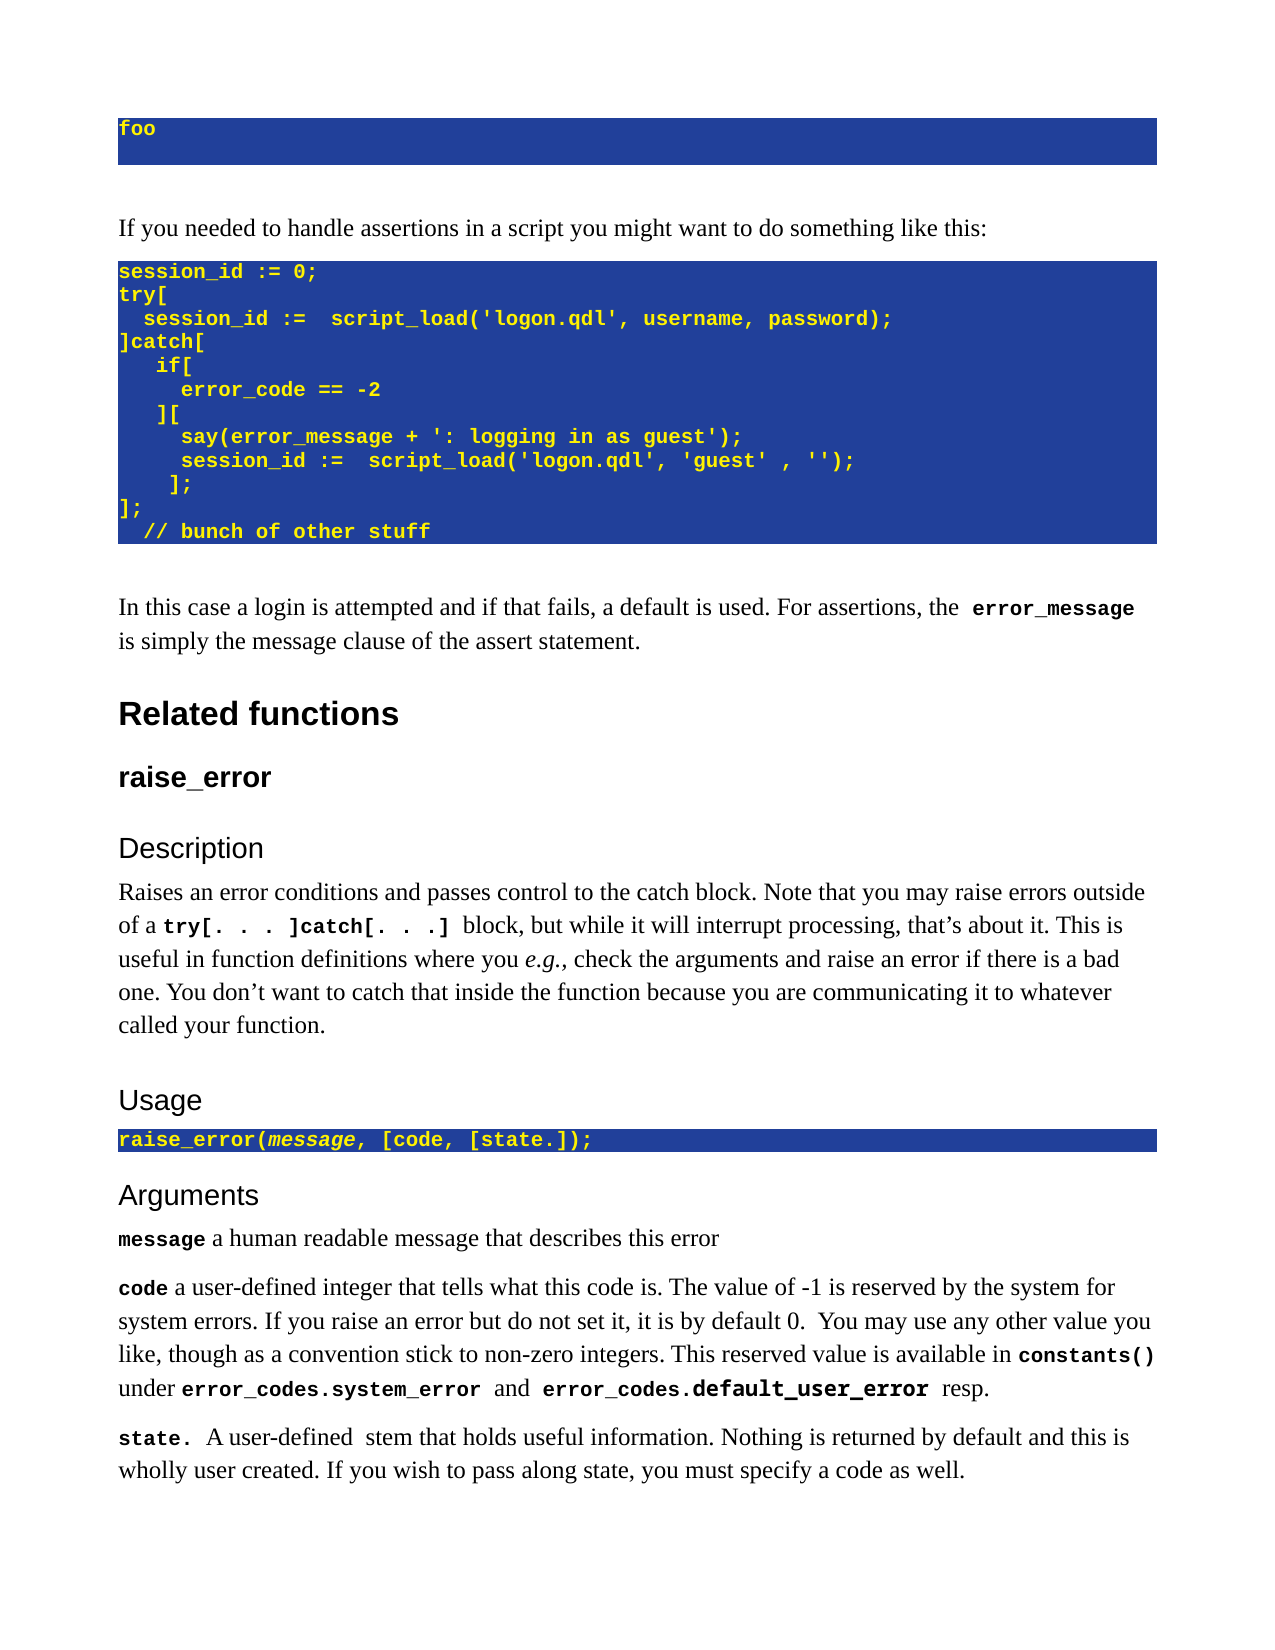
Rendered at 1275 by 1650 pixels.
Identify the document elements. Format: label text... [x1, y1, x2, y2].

text ]catch[ [118, 332, 1157, 355]
subtitle raise_error [118, 760, 1157, 794]
subtitle Arguments [118, 1177, 1157, 1211]
text ]; [118, 497, 1157, 521]
text In this case a login is attempted and if that fails, a default is used. For assertions, the error_message is simply the message clause of the assert statement. [118, 592, 1157, 654]
subtitle Related functions [118, 694, 1157, 733]
text ]; [118, 473, 1157, 497]
text raise_error(message, [code, [state.]); [118, 1129, 1157, 1152]
text session_id := script_load('logon.qdl', username, password); [118, 308, 1157, 332]
text session_id := 0; [118, 261, 1157, 284]
text Raises an error conditions and passes control to the catch block. Note that you may raise errors outside of a try[. . . ]catch[. . .] block, but while it will interrupt processing, that’s about it. This is useful in function definitions where you e.g., check the arguments and raise an error if there is a bad one. You don’t want to catch that inside the function because you are communicating it to whatever called your function. [118, 877, 1157, 1039]
text // bunch of other stuff [118, 521, 1157, 544]
text If you needed to handle assertions in a script you might want to do something like this: [118, 213, 1157, 242]
text say(error_message + ': logging in as guest'); [118, 426, 1157, 450]
text try[ [118, 284, 1157, 308]
text state. A user-defined stem that holds useful information. Nothing is returned by default and this is wholly user created. If you wish to pass along state, you must specify a code as well. [118, 1422, 1157, 1484]
text error_code == -2 [118, 379, 1157, 402]
text message a human readable message that describes this error [118, 1223, 1157, 1253]
text code a user-defined integer that tells what this code is. The value of -1 is reserved by the system for system errors. If you raise an error but do not set it, it is by default 0. You may use any other value you like, though as a convention stick to non-zero integers. This reserved value is available in constants() under error_codes.system_error and error_codes.default_user_error resp. [118, 1272, 1157, 1403]
subtitle Description [118, 831, 1157, 865]
text session_id := script_load('logon.qdl', 'guest' , ''); [118, 450, 1157, 473]
text foo [118, 118, 1157, 142]
text if[ [118, 355, 1157, 379]
text ][ [118, 402, 1157, 426]
subtitle Usage [118, 1083, 1157, 1116]
